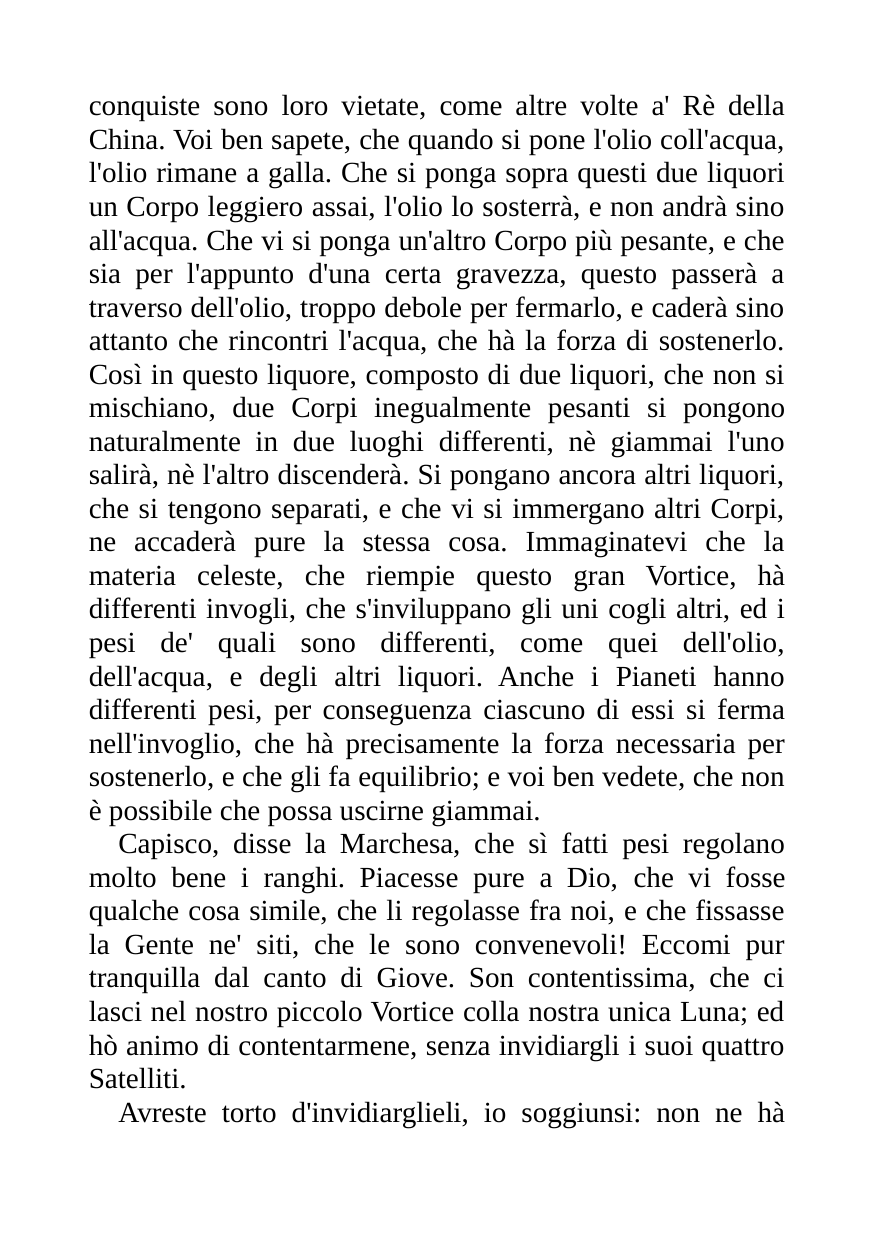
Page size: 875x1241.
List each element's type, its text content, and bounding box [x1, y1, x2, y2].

text Avreste torto d'invidiarglieli, io soggiunsi: non ne hà [88, 1095, 786, 1128]
text conquiste sono loro vietate, come altre volte a' Rè della China. Voi ben sapete, che quando si pone l'olio coll'acqua, l'olio rimane a galla. Che si ponga sopra questi due liquori un Corpo leggiero assai, l'olio lo sosterrà, e non andrà sino all'acqua. Che vi si ponga un'altro Corpo più pesante, e che sia per l'appunto d'una certa gravezza, questo passerà a traverso dell'olio, troppo debole per fermarlo, e caderà sino attanto che rincontri l'acqua, che hà la forza di sostenerlo. Così in questo liquore, composto di due liquori, che non si mischiano, due Corpi inegualmente pesanti si pongono naturalmente in due luoghi differenti, nè giammai l'uno salirà, nè l'altro discenderà. Si pongano ancora altri liquori, che si tengono separati, e che vi si immergano altri Corpi, ne accaderà pure la stessa cosa. Immaginatevi che la materia celeste, che riempie questo gran Vortice, hà differenti invogli, che s'inviluppano gli uni cogli altri, ed i pesi de' quali sono differenti, come quei dell'olio, dell'acqua, e degli altri liquori. Anche i Pianeti hanno differenti pesi, per conseguenza ciascuno di essi si ferma nell'invoglio, che hà precisamente la forza necessaria per sostenerlo, e che gli fa equilibrio; e voi ben vedete, che non è possibile che possa uscirne giammai. [88, 88, 786, 826]
text Capisco, disse la Marchesa, che sì fatti pesi regolano molto bene i ranghi. Piacesse pure a Dio, che vi fosse qualche cosa simile, che li regolasse fra noi, e che fissasse la Gente ne' siti, che le sono convenevoli! Eccomi pur tranquilla dal canto di Giove. Son contentissima, che ci lasci nel nostro piccolo Vortice colla nostra unica Luna; ed hò animo di contentarmene, senza invidiargli i suoi quattro Satelliti. [88, 826, 786, 1095]
